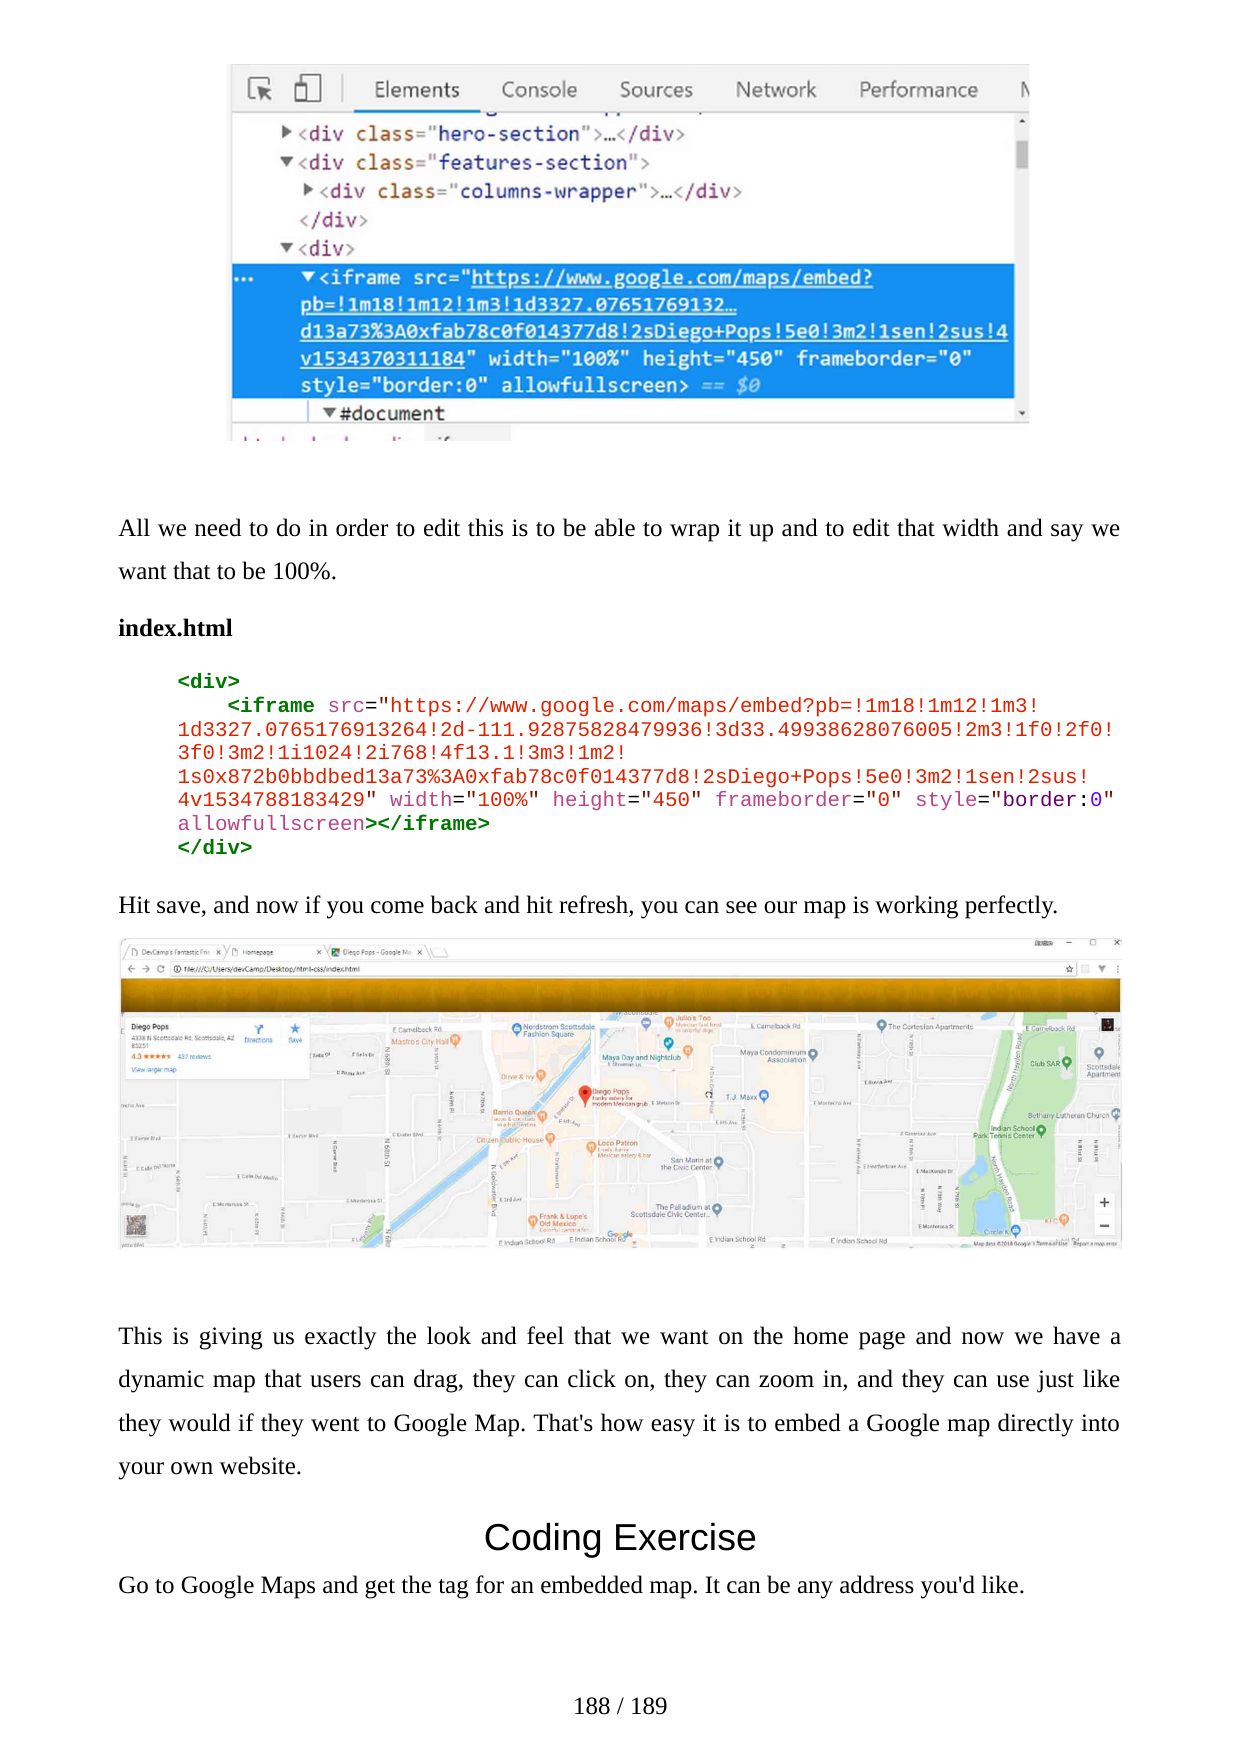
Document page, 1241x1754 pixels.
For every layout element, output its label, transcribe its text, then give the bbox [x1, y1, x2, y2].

subtitle Coding Exercise [118, 1515, 1122, 1558]
text <div> [177, 671, 1122, 695]
text This is giving us exactly the look and feel that we want on the home page and now we have a dynamic map that users can drag, they can click on, they can zoom in, and they can use just like they would if they went to Google Map. That's how easy it is to embed a Google map directly into your own website. [118, 1321, 1122, 1479]
text </div> [177, 837, 1122, 860]
text index.html [118, 613, 1122, 642]
text Go to Google Maps and get the tag for an embedded map. It can be any address you'd like. [118, 1570, 1122, 1599]
picture [226, 64, 1030, 441]
picture [118, 938, 1123, 1250]
text <iframe src="https://www.google.com/maps/embed?pb=!1m18!1m12!1m3!1d3327.0765176913264!2d-111.92875828479936!3d33.49938628076005!2m3!1f0!2f0!3f0!3m2!1i1024!2i768!4f13.1!3m3!1m2!1s0x872b0bbdbed13a73%3A0xfab78c0f014377d8!2sDiego+Pops!5e0!3m2!1sen!2sus!4v1534788183429" width="100%" height="450" frameborder="0" style="border:0" allowfullscreen></iframe> [177, 695, 1122, 837]
text Hit save, and now if you come back and hit refresh, you can see our map is working perfectly. [118, 890, 1122, 919]
text All we need to do in order to edit this is to be able to wrap it up and to edit that width and say we want that to be 100%. [118, 513, 1122, 584]
